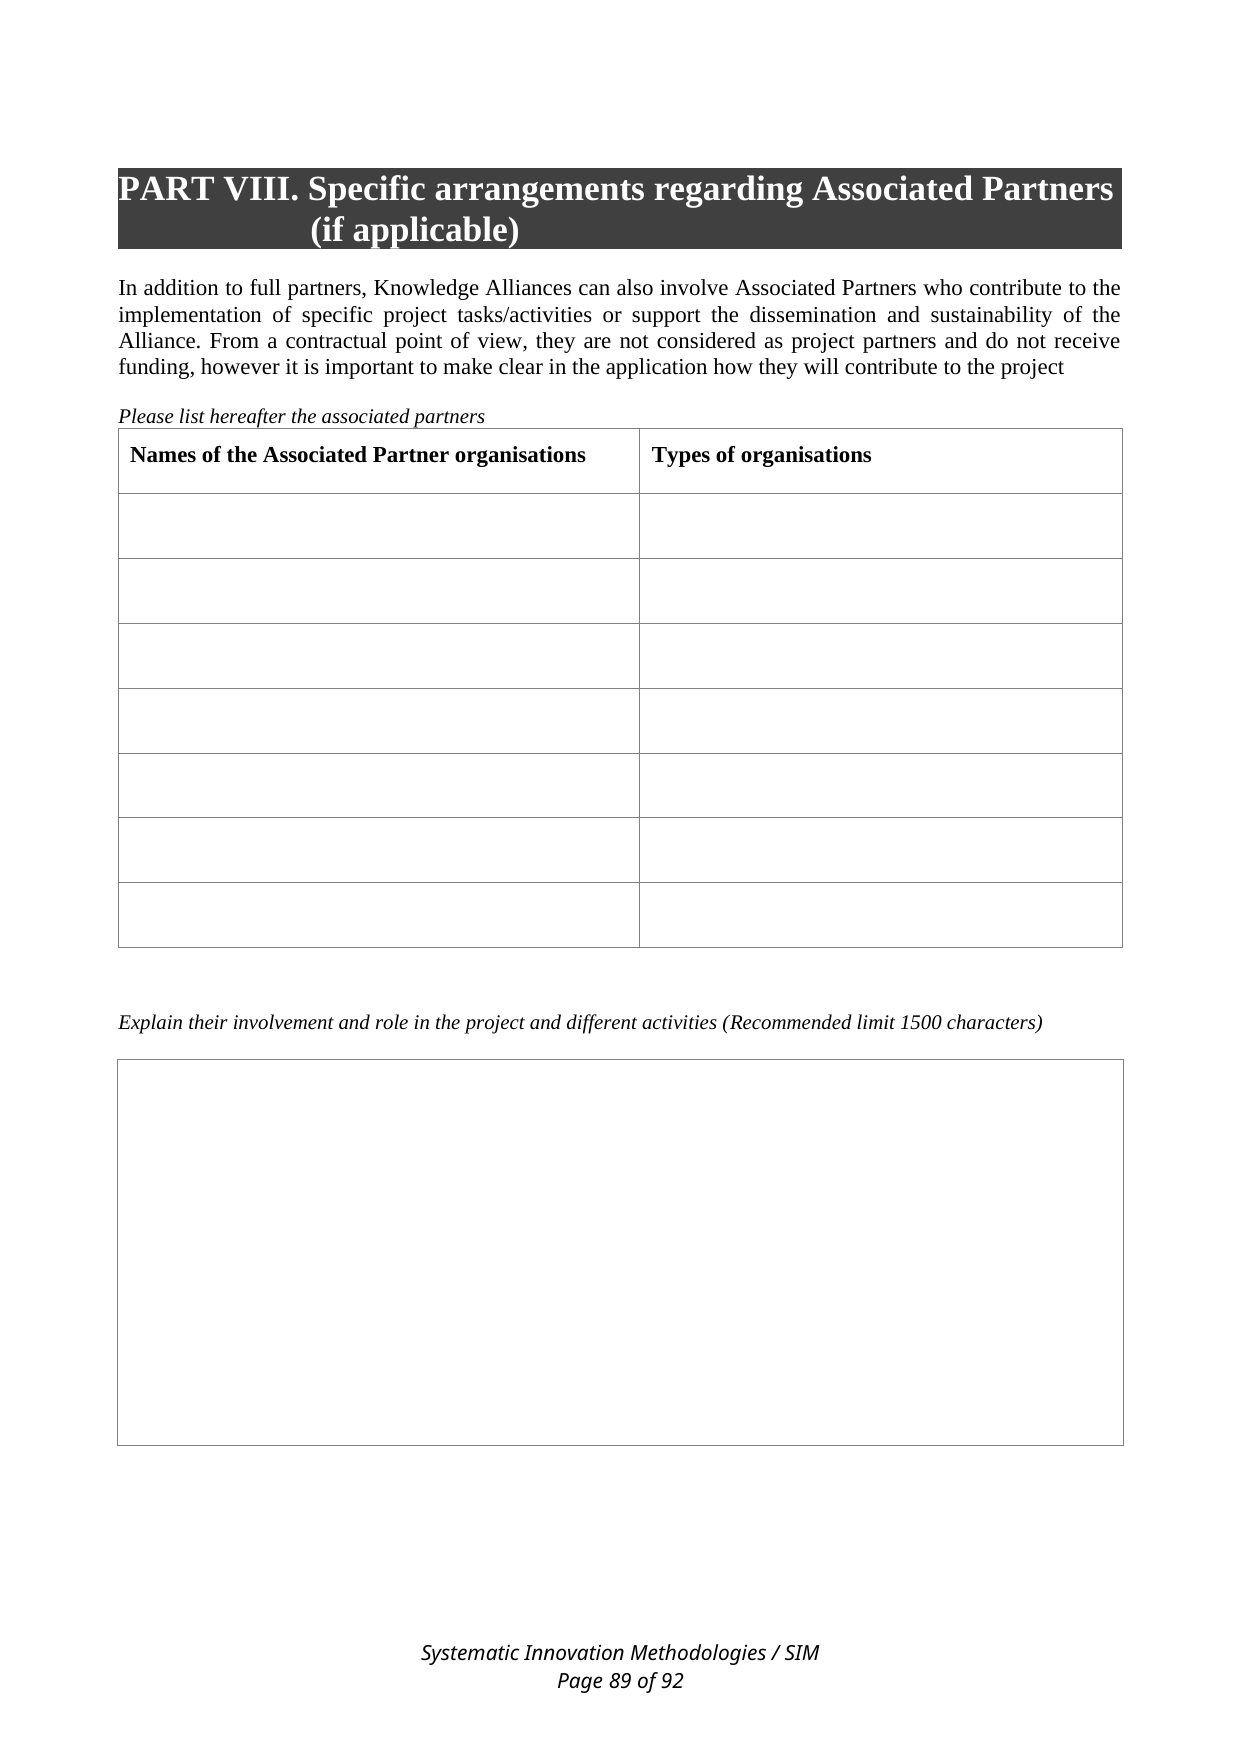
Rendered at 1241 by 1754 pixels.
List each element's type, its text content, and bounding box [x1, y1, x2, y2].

table_cell [640, 689, 1122, 752]
table_header [118, 1060, 1123, 1445]
table_cell [119, 883, 639, 947]
table_cell [640, 559, 1122, 623]
table_cell [640, 883, 1122, 947]
text In addition to full partners, Knowledge Alliances can also involve Associated Partners who contribute to the implementation of specific project tasks/activities or support the dissemination and sustainability of the Alliance. From a contractual point of view, they are not considered as project partners and do not receive funding, however it is important to make clear in the application how they will contribute to the project [118, 274, 1122, 380]
table_header Types of organisations [640, 429, 1122, 493]
table_cell [640, 494, 1122, 558]
table_cell [119, 689, 639, 752]
table_cell [640, 754, 1122, 817]
table_cell [119, 818, 639, 882]
text Explain their involvement and role in the project and different activities (Recommended limit 1500 characters) [118, 1010, 1122, 1034]
table_cell [640, 818, 1122, 882]
table_cell [119, 624, 639, 687]
table_cell [119, 559, 639, 623]
table_header Names of the Associated Partner organisations [119, 429, 639, 493]
table_cell [119, 494, 639, 558]
text Please list hereafter the associated partners [118, 404, 1122, 428]
table_cell [640, 624, 1122, 687]
subtitle PART VIII. Specific arrangements regarding Associated Partners (if applicable) [118, 168, 1122, 249]
table_cell [119, 754, 639, 817]
